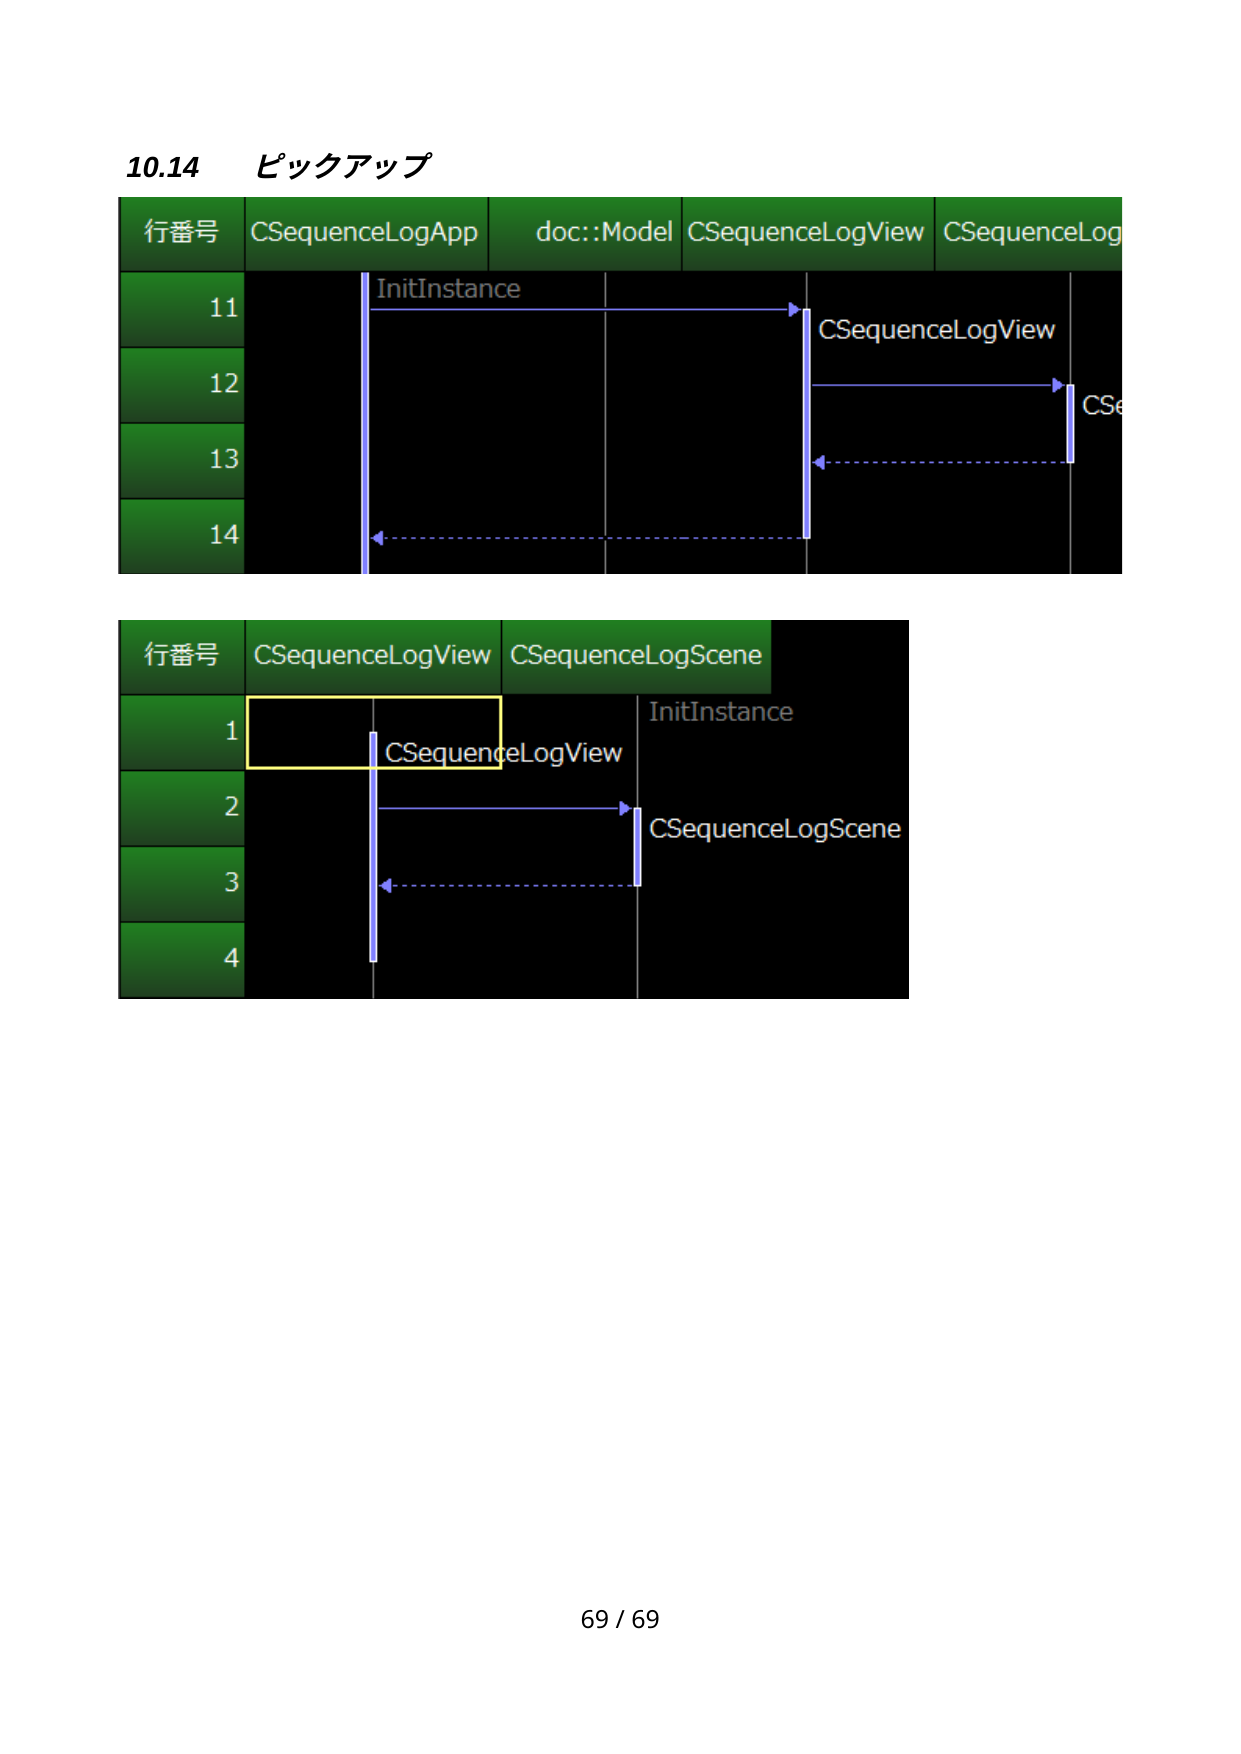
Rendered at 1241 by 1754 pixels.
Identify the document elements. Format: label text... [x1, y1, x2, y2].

subtitle ピックアップ [118, 143, 1122, 185]
